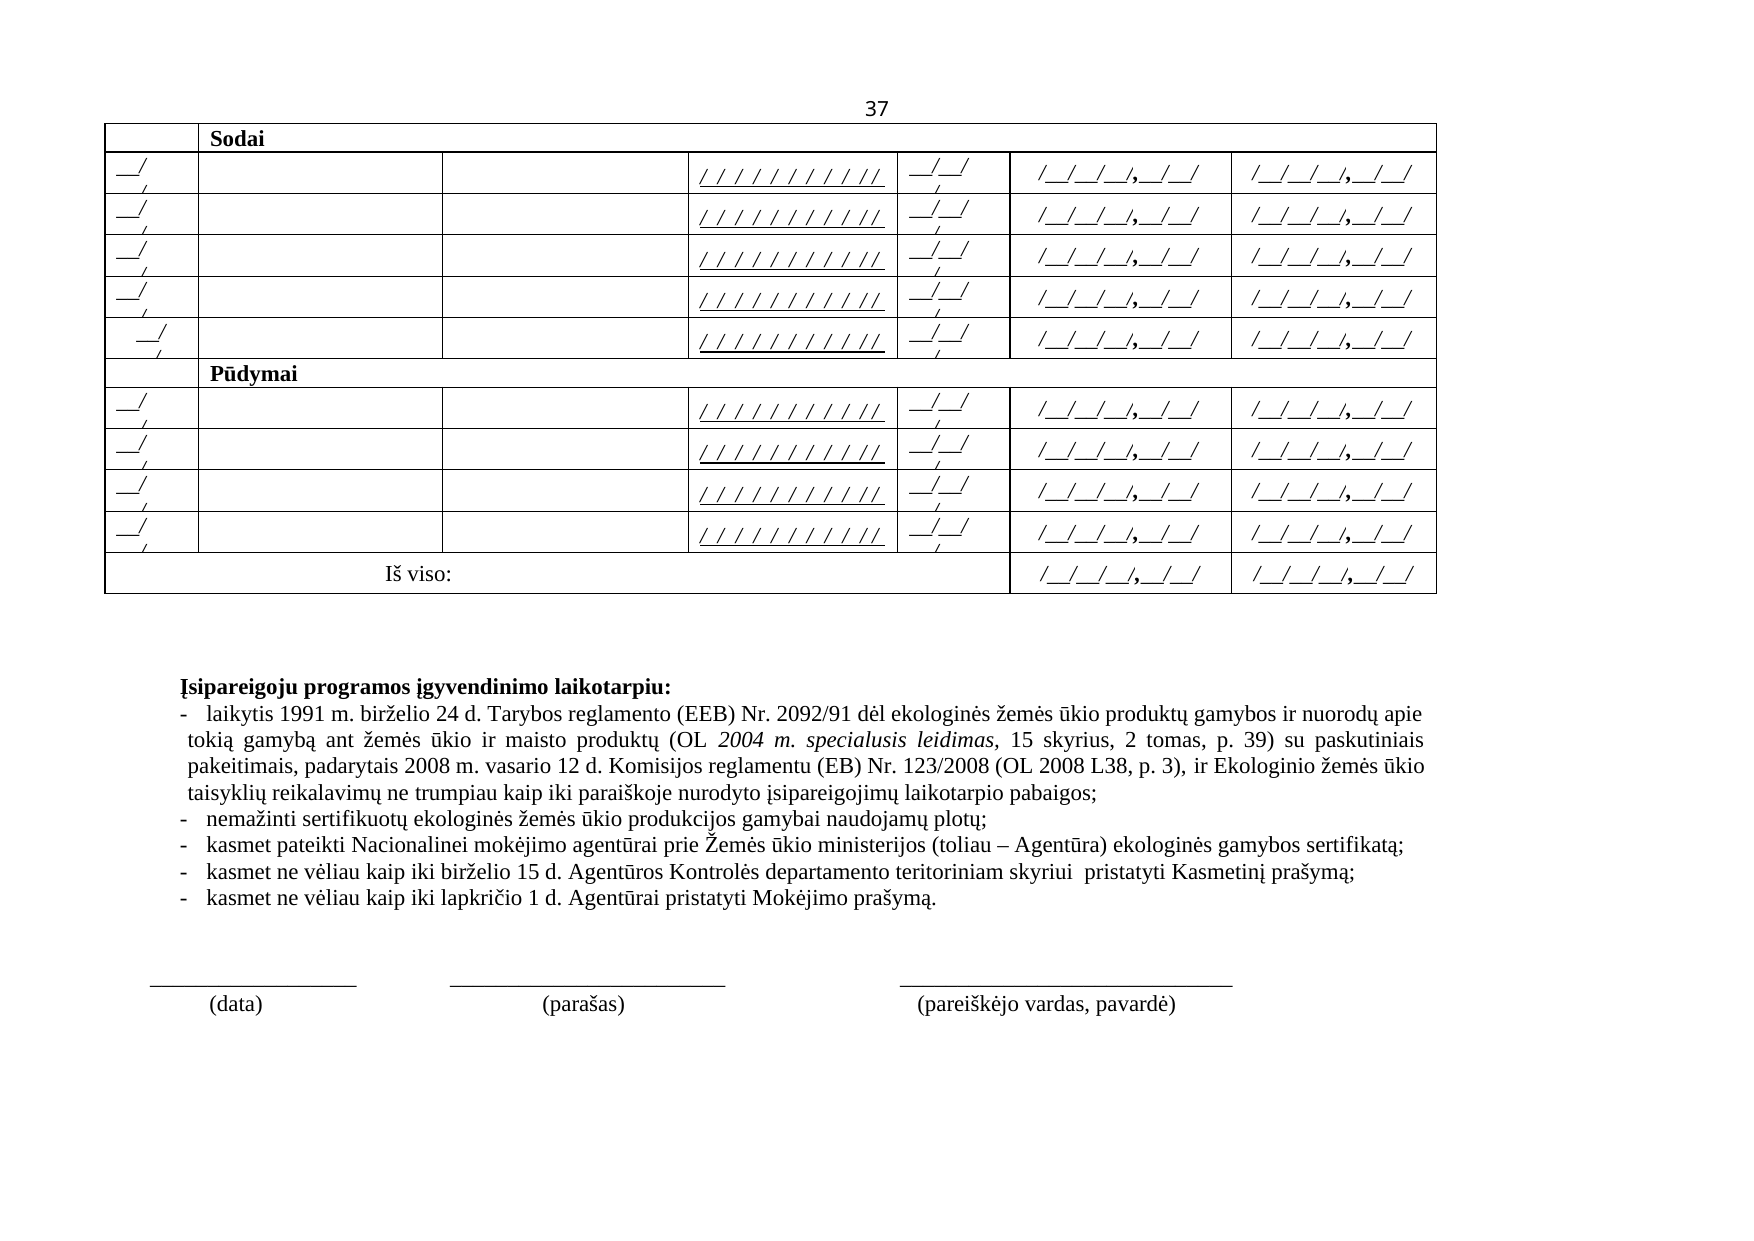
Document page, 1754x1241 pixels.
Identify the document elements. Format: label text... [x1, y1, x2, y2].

table_cell [443, 194, 688, 234]
table_cell [443, 512, 688, 552]
table_cell __/__/_ [106, 429, 198, 469]
table_cell __/__/_ [106, 388, 198, 428]
table_cell / / / / / / / / / / / [689, 318, 897, 358]
table_cell /__/__/__/,__/__/ [1232, 553, 1436, 593]
table_cell [199, 470, 442, 511]
table_cell / / / / / / / / / / / [689, 512, 897, 552]
table_cell /__/__/__/,__/__/ [1232, 470, 1436, 511]
table_cell __/__/_ [106, 277, 198, 317]
table_cell /__/__/__/,__/__/ [1011, 194, 1231, 234]
table_cell [443, 429, 688, 469]
table_cell /__/__/__/,__/__/ [1011, 318, 1231, 358]
table_cell /__/__/__/,__/__/ [1011, 235, 1231, 276]
text - kasmet pateikti Nacionalinei mokėjimo agentūrai prie Žemės ūkio ministerijos (toliau – Agentūra) ekologinės gamybos sertifikatą; [179, 832, 1425, 858]
table_cell __/__/__/ [898, 153, 1009, 193]
table_cell /__/__/__/,__/__/ [1232, 277, 1436, 317]
table_cell / / / / / / / / / / / [689, 470, 897, 511]
table_cell [443, 388, 688, 428]
table_cell __/__/__/ [898, 318, 1009, 358]
table_cell /__/__/__/,__/__/ [1232, 235, 1436, 276]
table_cell / / / / / / / / / / / [689, 429, 897, 469]
table_cell __/__/_ [106, 153, 198, 193]
table_cell __/__/_ [106, 512, 198, 552]
table_cell Iš viso: [106, 553, 1009, 593]
table_cell / / / / / / / / / / / [689, 153, 897, 193]
table_cell [106, 124, 198, 151]
table_cell __/__/__/ [898, 429, 1009, 469]
table_cell [443, 470, 688, 511]
table_cell / / / / / / / / / / / [689, 194, 897, 234]
table_cell __/__/_ [106, 470, 198, 511]
table_cell [443, 277, 688, 317]
table_cell [199, 194, 442, 234]
table_cell __/__/__/ [898, 235, 1009, 276]
table_cell __/__/__/ [898, 388, 1009, 428]
text - nemažinti sertifikuotų ekologinės žemės ūkio produkcijos gamybai naudojamų plotų; [179, 805, 1425, 832]
table_cell [199, 388, 442, 428]
text (data) (parašas) (pareiškėjo vardas, pavardė) [150, 990, 1604, 1016]
table_cell __/__/__/ [898, 194, 1009, 234]
text - kasmet ne vėliau kaip iki lapkričio 1 d. Agentūrai pristatyti Mokėjimo prašymą. [179, 884, 1425, 911]
table_cell [106, 359, 198, 387]
table_cell / / / / / / / / / / / [689, 235, 897, 276]
table_cell / / / / / / / / / / / [689, 277, 897, 317]
table_cell Sodai [199, 124, 1436, 151]
table_cell /__/__/__/,__/__/ [1011, 277, 1231, 317]
table_cell __/__/__/ [898, 470, 1009, 511]
table_cell /__/__/__/,__/__/ [1232, 429, 1436, 469]
text - laikytis 1991 m. birželio 24 d. Tarybos reglamento (EEB) Nr. 2092/91 dėl ekologinės žemės ūkio produktų gamybos ir nuorodų apie tokią gamybą ant žemės ūkio ir maisto produktų (OL 2004 m. specialusis leidimas, 15 skyrius, 2 tomas, p. 39) su paskutiniais pakeitimais, padarytais 2008 m. vasario 12 d. Komisijos reglamentu (EB) Nr. 123/2008 (OL 2008 L38, p. 3), ir Ekologinio žemės ūkio taisyklių reikalavimų ne trumpiau kaip iki paraiškoje nurodyto įsipareigojimų laikotarpio pabaigos; [179, 700, 1425, 805]
table_cell [199, 277, 442, 317]
table_cell [443, 153, 688, 193]
table_cell /__/__/__/,__/__/ [1232, 512, 1436, 552]
text - kasmet ne vėliau kaip iki birželio 15 d. Agentūros Kontrolės departamento teritoriniam skyriui pristatyti Kasmetinį prašymą; [179, 858, 1425, 884]
table_cell /__/__/__/,__/__/ [1011, 153, 1231, 193]
table_cell __/__/__/ [898, 277, 1009, 317]
table_cell [199, 512, 442, 552]
table_cell [443, 318, 688, 358]
table_cell [199, 235, 442, 276]
table_cell /__/__/__/,__/__/ [1232, 153, 1436, 193]
table_cell /__/__/__/,__/__/ [1011, 388, 1231, 428]
table_cell [199, 429, 442, 469]
table_cell __/__/__/ [898, 512, 1009, 552]
table_cell /__/__/__/,__/__/ [1232, 318, 1436, 358]
table_cell /__/__/__/,__/__/ [1011, 429, 1231, 469]
table_cell __/__/_ [106, 235, 198, 276]
text Įsipareigoju programos įgyvendinimo laikotarpiu: [150, 673, 1425, 700]
table_cell / / / / / / / / / / / [689, 388, 897, 428]
table_cell __/__/_ [106, 194, 198, 234]
table_cell /__/__/__/,__/__/ [1232, 388, 1436, 428]
table_cell /__/__/__/,__/__/ [1011, 553, 1231, 593]
table_cell /__/__/__/,__/__/ [1011, 512, 1231, 552]
table_cell [443, 235, 688, 276]
text __________________ ________________________ _____________________________ [150, 963, 1604, 990]
table_cell Pūdymai [199, 359, 1436, 387]
table_cell /__/__/__/,__/__/ [1011, 470, 1231, 511]
table_cell /__/__/__/,__/__/ [1232, 194, 1436, 234]
table_cell [199, 318, 442, 358]
table_cell __/__/_ [106, 318, 198, 358]
table_cell [199, 153, 442, 193]
